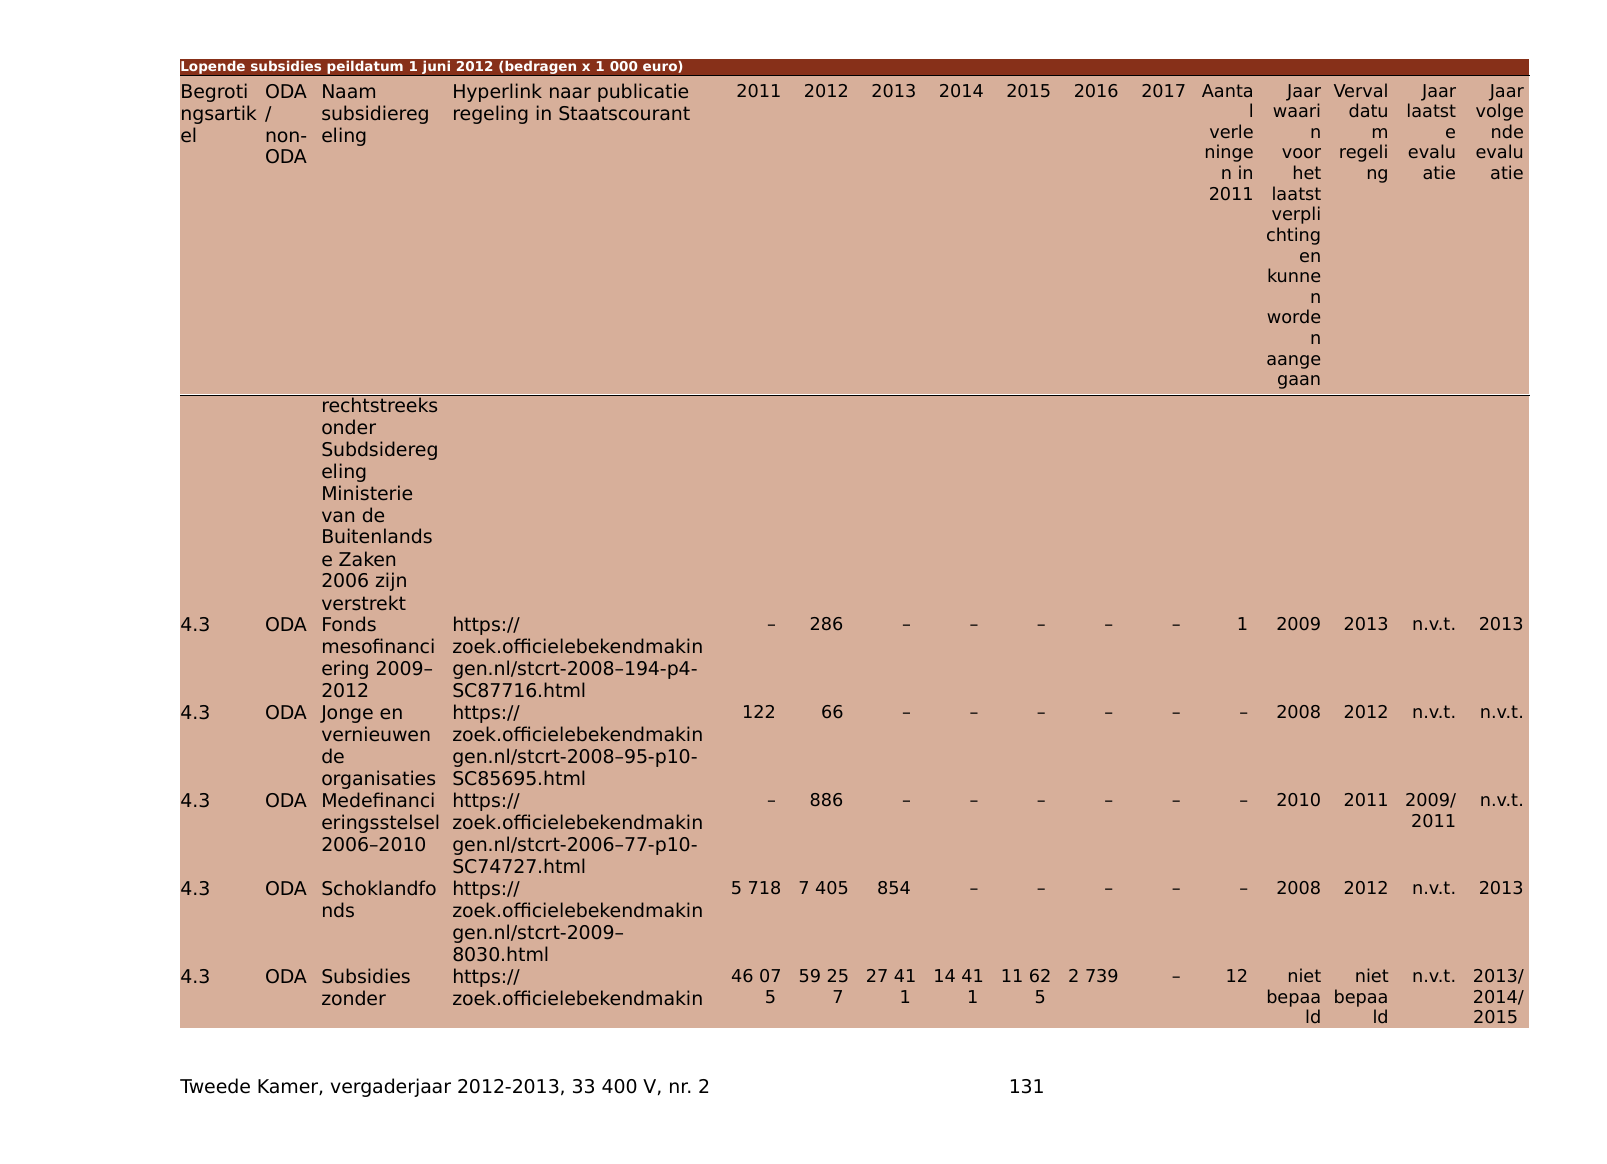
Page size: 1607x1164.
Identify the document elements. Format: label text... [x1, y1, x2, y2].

table_cell 2013 [1462, 878, 1529, 966]
table_cell 4.3 [180, 878, 259, 966]
table_cell 4.3 [180, 790, 259, 878]
table_cell – [720, 790, 787, 878]
table_cell – [1057, 790, 1124, 878]
table_cell 122 [720, 702, 787, 790]
table_cell Subsidies zonder [315, 966, 446, 1028]
table_cell [1125, 396, 1192, 614]
table_cell ODA [259, 614, 315, 702]
table_cell [1327, 396, 1394, 614]
table_cell 2013 [855, 76, 922, 394]
table_header Lopende subsidies peildatum 1 juni 2012 (bedragen x 1 000 euro) [180, 59, 1529, 75]
table_cell 2009 [1259, 614, 1327, 702]
table_cell 2016 [1057, 76, 1124, 394]
table_cell https://zoek.officielebekendmakingen.nl/stcrt-2009–8030.html [446, 878, 720, 966]
table_cell [922, 396, 989, 614]
table_cell [1057, 396, 1124, 614]
table_cell 886 [787, 790, 855, 878]
table_cell 2013 [1327, 614, 1394, 702]
table_cell 4.3 [180, 702, 259, 790]
table_cell ODA [259, 966, 315, 1028]
table_cell 4.3 [180, 966, 259, 1028]
table_cell 2014 [922, 76, 989, 394]
table_cell 2017 [1125, 76, 1192, 394]
table_cell – [855, 614, 922, 702]
table_cell – [1192, 790, 1259, 878]
table_cell [1192, 396, 1259, 614]
table_cell 11 625 [990, 966, 1057, 1028]
table_cell [1394, 396, 1462, 614]
table_cell 27 411 [855, 966, 922, 1028]
table_cell rechtstreeks onder Subdsideregeling Ministerie van de Buitenlandse Zaken 2006 zijn verstrekt [315, 396, 446, 614]
table_cell – [1125, 878, 1192, 966]
table_cell 2013/ 2014/ 2015 [1462, 966, 1529, 1028]
table_cell 2012 [1327, 702, 1394, 790]
table_cell – [855, 790, 922, 878]
table_cell – [1125, 966, 1192, 1028]
table_cell 286 [787, 614, 855, 702]
table_cell Jaar waarin voor het laatst verplichtingen kunnen worden aangegaan [1259, 76, 1327, 394]
table_cell 7 405 [787, 878, 855, 966]
table_cell n.v.t. [1394, 878, 1462, 966]
table_cell n.v.t. [1462, 702, 1529, 790]
table_cell [259, 396, 315, 614]
table_cell – [990, 878, 1057, 966]
table_cell [990, 396, 1057, 614]
table_cell Jonge en vernieuwende organisaties [315, 702, 446, 790]
table_cell 2013 [1462, 614, 1529, 702]
table_cell n.v.t. [1394, 966, 1462, 1028]
table_cell 1 [1192, 614, 1259, 702]
table_cell – [1125, 614, 1192, 702]
table_cell – [1125, 790, 1192, 878]
table_cell [1462, 396, 1529, 614]
table_cell 2008 [1259, 878, 1327, 966]
table_cell [180, 396, 259, 614]
table_cell [1259, 396, 1327, 614]
table_cell 2012 [787, 76, 855, 394]
table_cell Verval datum regeling [1327, 76, 1394, 394]
table_cell [446, 396, 720, 614]
table_cell 14 411 [922, 966, 989, 1028]
table_cell n.v.t. [1394, 614, 1462, 702]
table_cell 2015 [990, 76, 1057, 394]
table_cell [855, 396, 922, 614]
table_cell – [1192, 702, 1259, 790]
table_cell – [922, 702, 989, 790]
table_cell Begrotingsartikel [180, 76, 259, 394]
table_cell – [990, 614, 1057, 702]
table_cell – [720, 614, 787, 702]
table_cell 12 [1192, 966, 1259, 1028]
table_cell 2009/ 2011 [1394, 790, 1462, 878]
table_cell https://zoek.officielebekendmakingen.nl/stcrt-2008–194-p4-SC87716.html [446, 614, 720, 702]
table_cell Naam subsidieregeling [315, 76, 446, 394]
table_cell – [1057, 614, 1124, 702]
table_cell [787, 396, 855, 614]
table_cell – [855, 702, 922, 790]
table_cell 2010 [1259, 790, 1327, 878]
table_cell – [1125, 702, 1192, 790]
table_cell Schoklandfonds [315, 878, 446, 966]
table_cell 4.3 [180, 614, 259, 702]
table_cell 2011 [720, 76, 787, 394]
table_cell Fonds mesofinanciering 2009–2012 [315, 614, 446, 702]
table_cell – [922, 614, 989, 702]
table_cell 59 257 [787, 966, 855, 1028]
table_cell 2012 [1327, 878, 1394, 966]
table_cell n.v.t. [1462, 790, 1529, 878]
table_cell https://zoek.officielebekendmakin [446, 966, 720, 1028]
table_cell – [1057, 702, 1124, 790]
table_cell – [1057, 878, 1124, 966]
table_cell 2 739 [1057, 966, 1124, 1028]
table_cell ODA [259, 790, 315, 878]
table_cell 2011 [1327, 790, 1394, 878]
table_cell – [922, 790, 989, 878]
table_cell Jaar laatste evaluatie [1394, 76, 1462, 394]
table_cell ODA [259, 878, 315, 966]
table_cell n.v.t. [1394, 702, 1462, 790]
table_cell – [1192, 878, 1259, 966]
table_cell 46 075 [720, 966, 787, 1028]
table_cell – [990, 702, 1057, 790]
table_cell 5 718 [720, 878, 787, 966]
table_cell https://zoek.officielebekendmakingen.nl/stcrt-2006–77-p10-SC74727.html [446, 790, 720, 878]
table_cell Aantal verleningen in 2011 [1192, 76, 1259, 394]
table_cell [720, 396, 787, 614]
table_cell https://zoek.officielebekendmakingen.nl/stcrt-2008–95-p10-SC85695.html [446, 702, 720, 790]
table_cell Hyperlink naar publicatie regeling in Staatscourant [446, 76, 720, 394]
table_cell – [990, 790, 1057, 878]
table_cell Jaar volgende evaluatie [1462, 76, 1529, 394]
table_cell niet bepaald [1327, 966, 1394, 1028]
table_cell 2008 [1259, 702, 1327, 790]
table_cell Medefinancieringsstelsel 2006–2010 [315, 790, 446, 878]
table_cell ODA/ non- ODA [259, 76, 315, 394]
table_cell – [922, 878, 989, 966]
table_cell ODA [259, 702, 315, 790]
table_cell 854 [855, 878, 922, 966]
table_cell 66 [787, 702, 855, 790]
table_cell niet bepaald [1259, 966, 1327, 1028]
